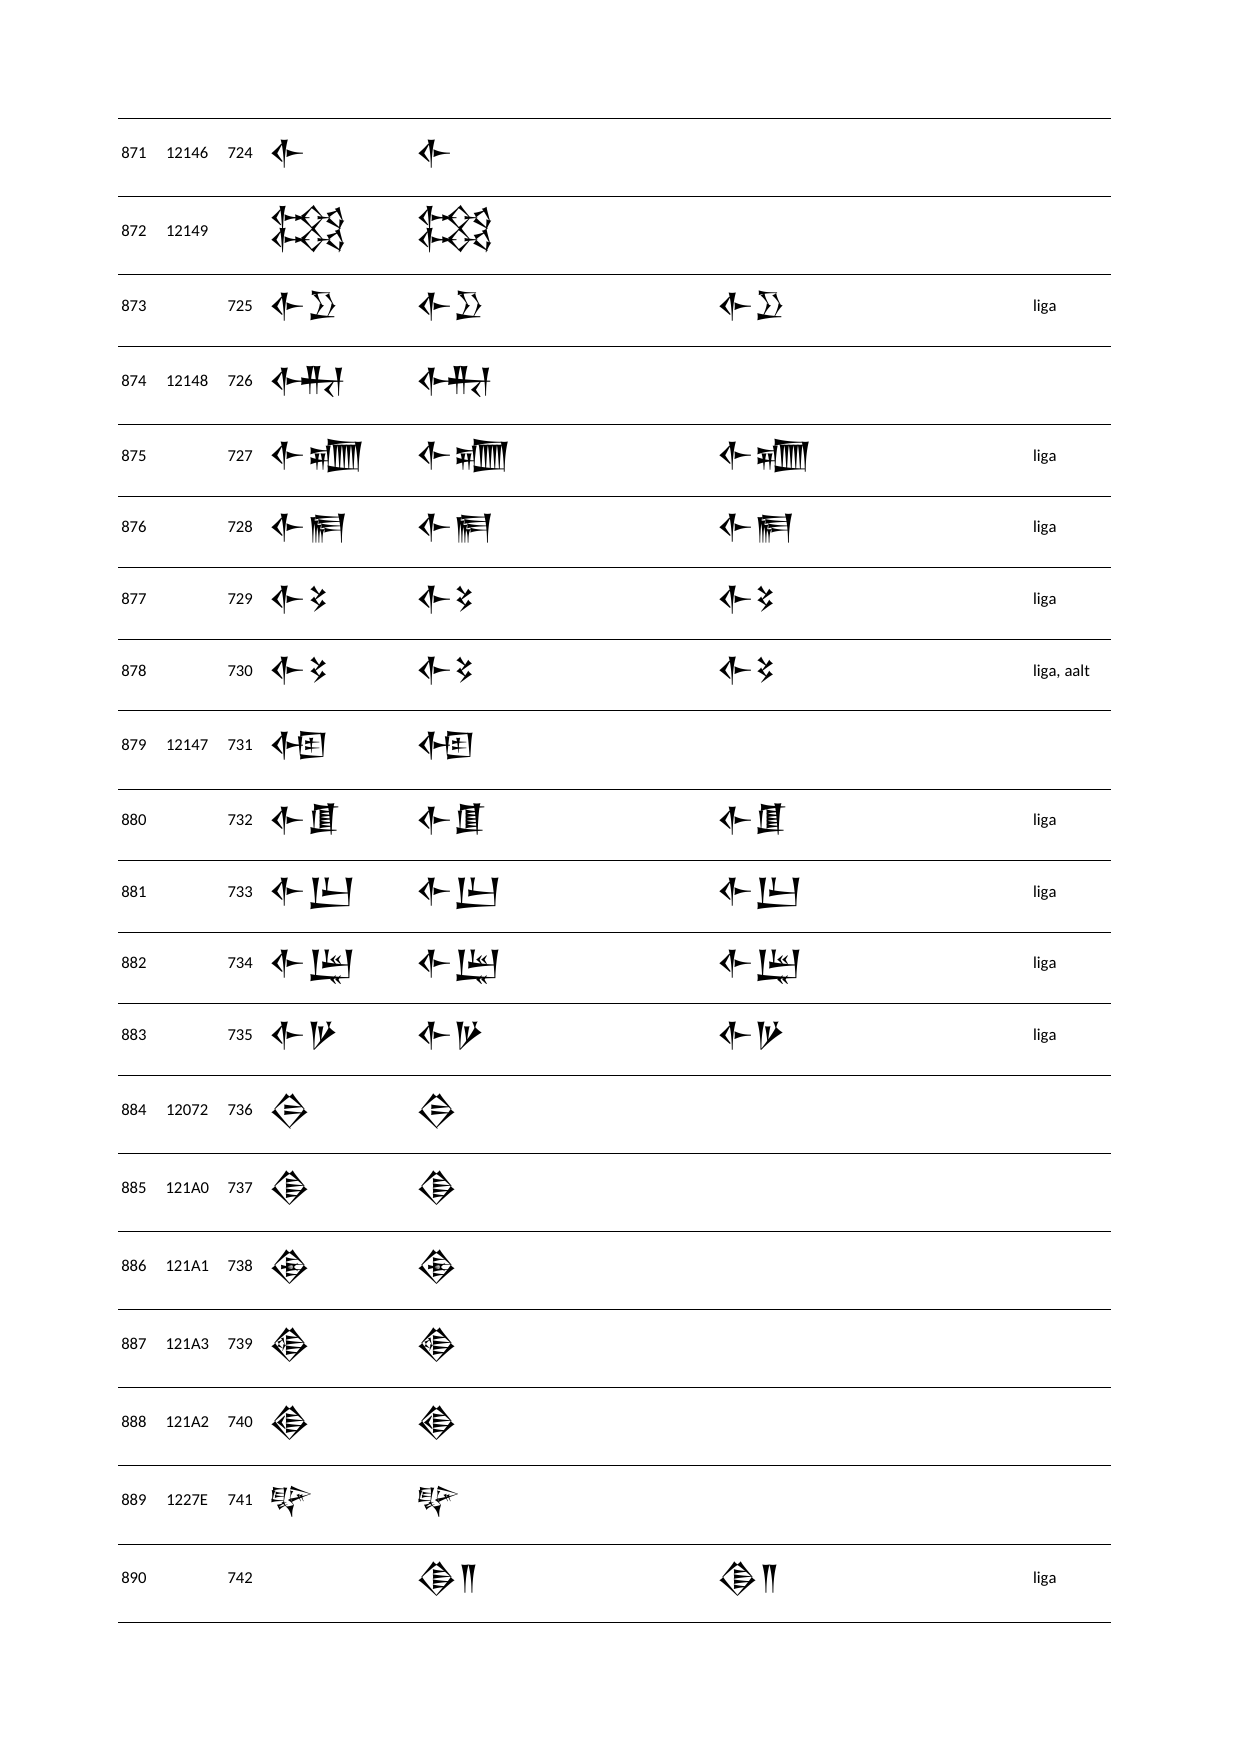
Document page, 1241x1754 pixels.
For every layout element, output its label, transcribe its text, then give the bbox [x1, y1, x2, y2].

table_cell 741 [214, 1466, 266, 1543]
table_cell 876 [118, 497, 160, 567]
table_cell liga [1030, 497, 1111, 567]
table_cell [1030, 1154, 1111, 1231]
table_cell [160, 861, 214, 932]
table_cell [160, 640, 214, 710]
table_cell 𒅈 [266, 347, 412, 424]
table_cell 𒅆𒊒 [412, 275, 713, 346]
table_cell [713, 347, 1030, 424]
table_cell 879 [118, 711, 160, 788]
table_cell 𒅆𒂠 [266, 790, 412, 860]
table_cell 𒅆𒃻 [266, 1004, 412, 1075]
table_cell 730 [214, 640, 266, 710]
table_cell [160, 275, 214, 346]
table_cell 883 [118, 1004, 160, 1075]
table_cell 𒆠𒈫 [412, 1545, 713, 1622]
table_cell [713, 1388, 1030, 1465]
table_cell 12147 [160, 711, 214, 788]
table_cell 𒉾 [266, 1466, 412, 1543]
table_cell liga [1030, 861, 1111, 932]
table_cell [713, 119, 1030, 196]
table_cell 739 [214, 1310, 266, 1387]
table_cell liga [1030, 1545, 1111, 1622]
table_cell 𒅆𒌪 [266, 933, 412, 1003]
table_cell 𒅈 [412, 347, 713, 424]
table_cell liga [1030, 790, 1111, 860]
table_cell [266, 1545, 412, 1622]
table_cell 𒅆𒌪 [713, 933, 1030, 1003]
table_cell liga [1030, 933, 1111, 1003]
table_cell 𒅆𒂍 [412, 497, 713, 567]
table_cell [713, 1310, 1030, 1387]
table_cell 𒆠𒈫 [713, 1545, 1030, 1622]
table_cell 𒆠 [412, 1154, 713, 1231]
table_cell 𒅆𒁾 [412, 425, 713, 496]
table_cell 885 [118, 1154, 160, 1231]
table_cell 𒅆𒊒 [713, 275, 1030, 346]
table_cell 𒅆𒂠 [412, 790, 713, 860]
table_cell 733 [214, 861, 266, 932]
table_cell 𒅉 [266, 197, 412, 274]
table_cell 742 [214, 1545, 266, 1622]
table_cell 729 [214, 568, 266, 639]
table_cell 881 [118, 861, 160, 932]
table_cell [160, 497, 214, 567]
table_cell [1030, 1076, 1111, 1153]
table_cell 873 [118, 275, 160, 346]
table_cell [1030, 1466, 1111, 1543]
table_cell 𒆣 [412, 1310, 713, 1387]
table_cell 𒅆𒁾 [266, 425, 412, 496]
table_cell 𒅆𒂟 [266, 568, 412, 639]
table_cell [1030, 711, 1111, 788]
table_cell 886 [118, 1232, 160, 1309]
table_cell 12146 [160, 119, 214, 196]
table_cell 𒅆𒂟 [412, 568, 713, 639]
table_cell [160, 1545, 214, 1622]
table_cell 738 [214, 1232, 266, 1309]
table_cell liga [1030, 568, 1111, 639]
table_cell 𒆢 [412, 1388, 713, 1465]
table_cell 880 [118, 790, 160, 860]
table_cell 𒅆𒌨 [412, 861, 713, 932]
table_cell 𒆠 [266, 1154, 412, 1231]
table_cell 887 [118, 1310, 160, 1387]
table_cell liga [1030, 275, 1111, 346]
table_cell 𒆡 [412, 1232, 713, 1309]
table_cell [160, 790, 214, 860]
table_cell 𒁲 [266, 1076, 412, 1153]
table_cell 12149 [160, 197, 214, 274]
table_cell 888 [118, 1388, 160, 1465]
table_cell 121A2 [160, 1388, 214, 1465]
table_cell 𒅆𒂟 [713, 568, 1030, 639]
table_cell [1030, 1310, 1111, 1387]
table_cell 877 [118, 568, 160, 639]
table_cell 𒁲 [412, 1076, 713, 1153]
table_cell 𒆣 [266, 1310, 412, 1387]
table_cell 𒅆𒃻 [412, 1004, 713, 1075]
table_cell [713, 197, 1030, 274]
table_cell 𒅆𒂟 [266, 640, 412, 710]
table_cell 732 [214, 790, 266, 860]
table_cell 728 [214, 497, 266, 567]
table_cell [160, 933, 214, 1003]
table_cell [160, 568, 214, 639]
table_cell liga [1030, 425, 1111, 496]
table_cell 𒆡 [266, 1232, 412, 1309]
table_cell 𒅆𒃻 [713, 1004, 1030, 1075]
table_cell 735 [214, 1004, 266, 1075]
table_cell 872 [118, 197, 160, 274]
table_cell 726 [214, 347, 266, 424]
table_cell [1030, 119, 1111, 196]
table_cell 𒅇 [412, 711, 713, 788]
table_cell 740 [214, 1388, 266, 1465]
table_cell 𒅇 [266, 711, 412, 788]
table_cell 889 [118, 1466, 160, 1543]
table_cell 𒉾 [412, 1466, 713, 1543]
table_cell 𒅆𒂠 [713, 790, 1030, 860]
table_cell 121A0 [160, 1154, 214, 1231]
table_cell 𒅆𒂟 [713, 640, 1030, 710]
table_cell [160, 425, 214, 496]
table_cell 121A1 [160, 1232, 214, 1309]
table_cell [713, 711, 1030, 788]
table_cell 734 [214, 933, 266, 1003]
table_cell 𒅉 [412, 197, 713, 274]
table_cell 874 [118, 347, 160, 424]
table_cell 890 [118, 1545, 160, 1622]
table_cell 𒆢 [266, 1388, 412, 1465]
table_cell 12072 [160, 1076, 214, 1153]
table_cell 871 [118, 119, 160, 196]
table_cell 736 [214, 1076, 266, 1153]
table_cell 1227E [160, 1466, 214, 1543]
table_cell [713, 1076, 1030, 1153]
table_cell 878 [118, 640, 160, 710]
table_cell 𒅆 [412, 119, 713, 196]
table_cell 724 [214, 119, 266, 196]
table_cell 884 [118, 1076, 160, 1153]
table_cell 𒅆𒌨 [713, 861, 1030, 932]
table_cell 𒅆𒌪 [412, 933, 713, 1003]
table_cell liga, aalt [1030, 640, 1111, 710]
table_cell 𒅆𒂍 [713, 497, 1030, 567]
table_cell 727 [214, 425, 266, 496]
table_cell 121A3 [160, 1310, 214, 1387]
table_cell 𒅆𒁾 [713, 425, 1030, 496]
table_cell 875 [118, 425, 160, 496]
table_cell 𒅆𒊒 [266, 275, 412, 346]
table_cell 𒅆 [266, 119, 412, 196]
table_cell [713, 1154, 1030, 1231]
table_cell [214, 197, 266, 274]
table_cell 𒅆𒂟 [412, 640, 713, 710]
table_cell [1030, 197, 1111, 274]
table_cell [713, 1232, 1030, 1309]
table_cell 725 [214, 275, 266, 346]
table_cell [160, 1004, 214, 1075]
table_cell [713, 1466, 1030, 1543]
table_cell 882 [118, 933, 160, 1003]
table_cell 𒅆𒌨 [266, 861, 412, 932]
table_cell 12148 [160, 347, 214, 424]
table_cell 731 [214, 711, 266, 788]
table_cell 737 [214, 1154, 266, 1231]
table_cell [1030, 1232, 1111, 1309]
table_cell [1030, 347, 1111, 424]
table_cell 𒅆𒂍 [266, 497, 412, 567]
table_cell liga [1030, 1004, 1111, 1075]
table_cell [1030, 1388, 1111, 1465]
